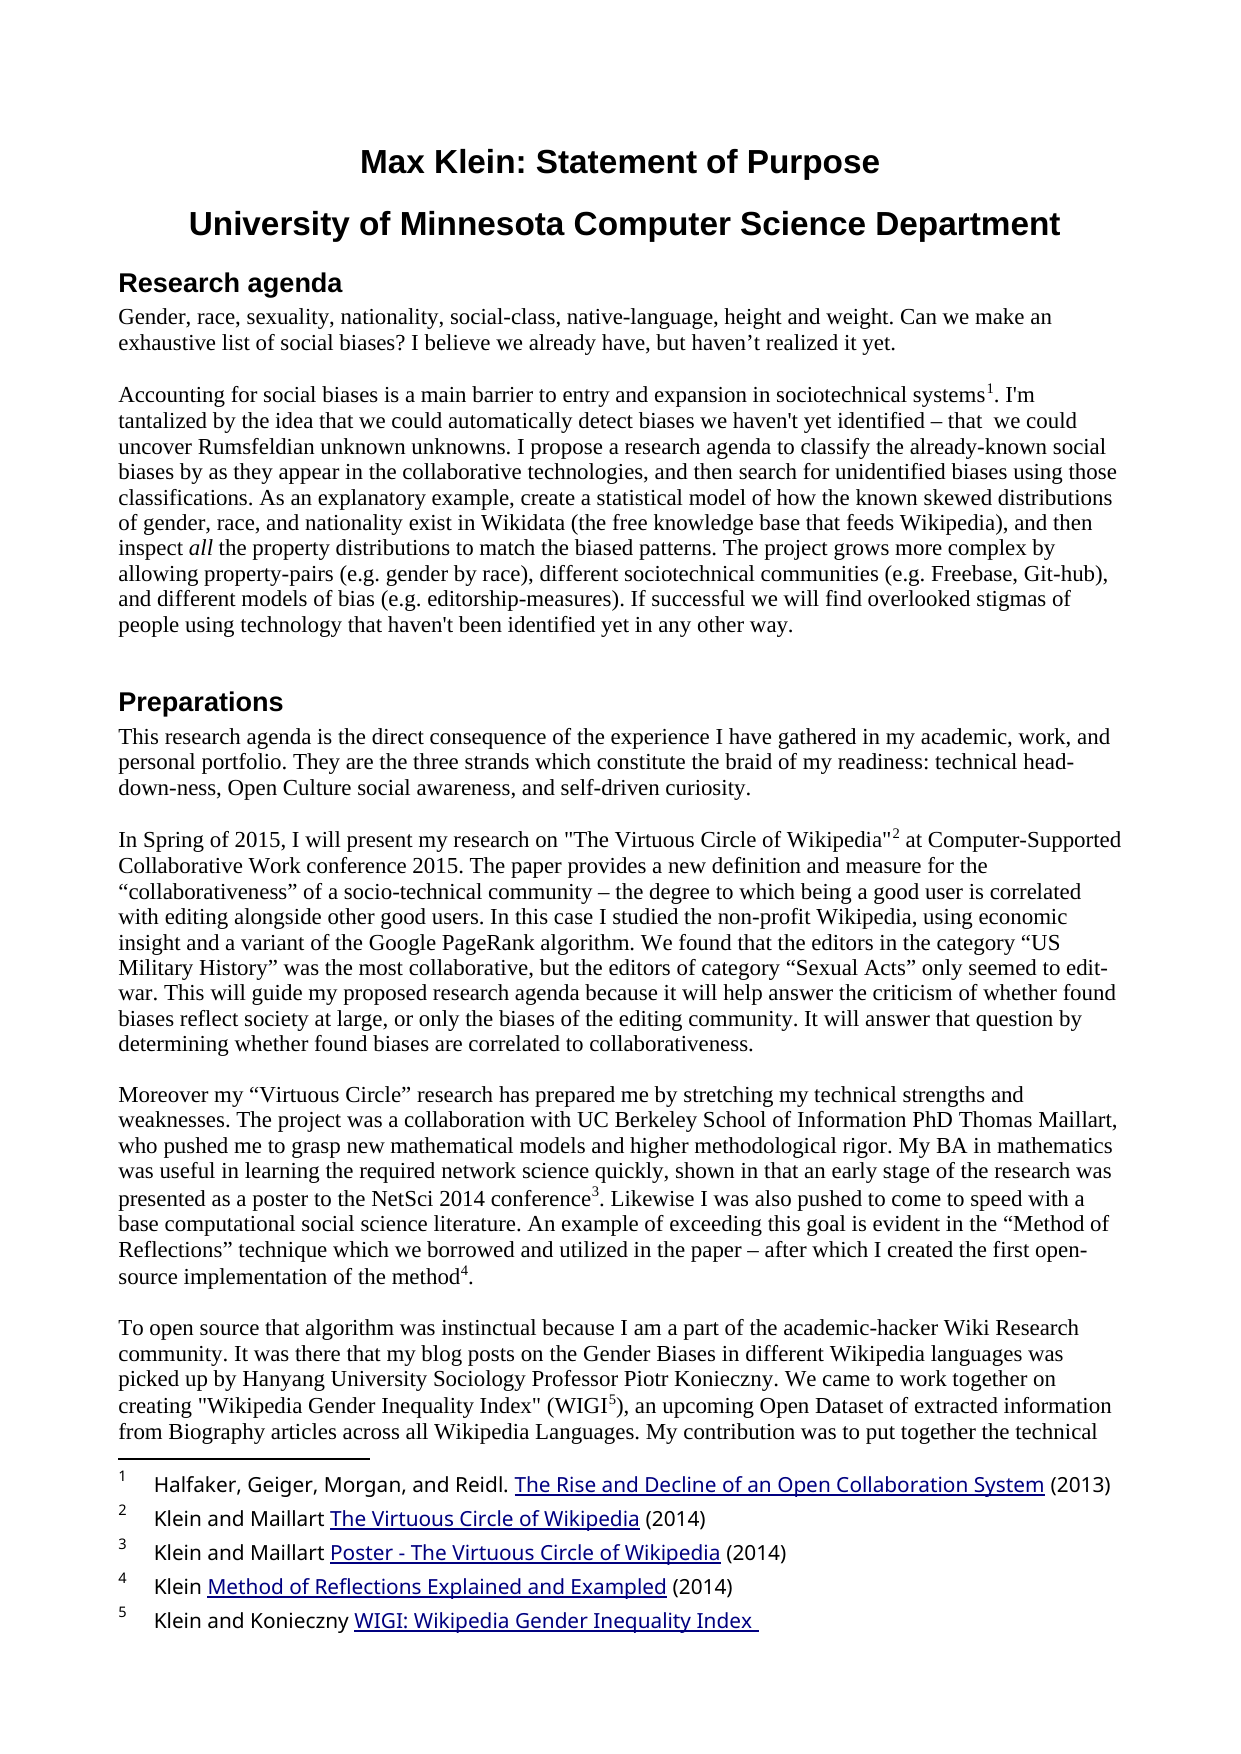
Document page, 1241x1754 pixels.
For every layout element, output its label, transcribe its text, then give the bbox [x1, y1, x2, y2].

text Halfaker, Geiger, Morgan, and Reidl. The Rise and Decline of an Open Collaboration System (2013) [118, 1466, 1122, 1499]
text Klein and Maillart The Virtuous Circle of Wikipedia (2014) [118, 1499, 1122, 1534]
text Moreover my “Virtuous Circle” research has prepared me by stretching my technical strengths and weaknesses. The project was a collaboration with UC Berkeley School of Information PhD Thomas Maillart, who pushed me to grasp new mathematical models and higher methodological rigor. My BA in mathematics was useful in learning the required network science quickly, shown in that an early stage of the research was presented as a poster to the NetSci 2014 conference. Likewise I was also pushed to come to speed with a base computational social science literature. An example of exceeding this goal is evident in the “Method of Reflections” technique which we borrowed and utilized in the paper – after which I created the first open-source implementation of the method. [118, 1082, 1122, 1290]
subtitle Research agenda [118, 268, 1122, 298]
text In Spring of 2015, I will present my research on "The Virtuous Circle of Wikipedia" at Computer-Supported Collaborative Work conference 2015. The paper provides a new definition and measure for the “collaborativeness” of a socio-technical community – the degree to which being a good user is correlated with editing alongside other good users. In this case I studied the non-profit Wikipedia, using economic insight and a variant of the Google PageRank algorithm. We found that the editors in the category “US Military History” was the most collaborative, but the editors of category “Sexual Acts” only seemed to edit-war. This will guide my proposed research agenda because it will help answer the criticism of whether found biases reflect society at large, or only the biases of the editing community. It will answer that question by determining whether found biases are correlated to collaborativeness. [118, 826, 1122, 1057]
subtitle Preparations [118, 687, 1122, 718]
text Klein Method of Reflections Explained and Exampled (2014) [118, 1568, 1122, 1602]
text Gender, race, sexuality, nationality, social-class, native-language, height and weight. Can we make an exhaustive list of social biases? I believe we already have, but haven’t realized it yet. [118, 304, 1122, 355]
text This research agenda is the direct consequence of the experience I have gathered in my academic, work, and personal portfolio. They are the three strands which constitute the braid of my readiness: technical head-down-ness, Open Culture social awareness, and self-driven curiosity. [118, 724, 1122, 800]
text Klein and Maillart Poster - The Virtuous Circle of Wikipedia (2014) [118, 1534, 1122, 1568]
title University of Minnesota Computer Science Department [118, 205, 1122, 243]
title Max Klein: Statement of Purpose [118, 143, 1122, 180]
text Accounting for social biases is a main barrier to entry and expansion in sociotechnical systems. I'm tantalized by the idea that we could automatically detect biases we haven't yet identified – that we could uncover Rumsfeldian unknown unknowns. I propose a research agenda to classify the already-known social biases by as they appear in the collaborative technologies, and then search for unidentified biases using those classifications. As an explanatory example, create a statistical model of how the known skewed distributions of gender, race, and nationality exist in Wikidata (the free knowledge base that feeds Wikipedia), and then inspect all the property distributions to match the biased patterns. The project grows more complex by allowing property-pairs (e.g. gender by race), different sociotechnical communities (e.g. Freebase, Git-hub), and different models of bias (e.g. editorship-measures). If successful we will find overlooked stigmas of people using technology that haven't been identified yet in any other way. [118, 381, 1122, 637]
text To open source that algorithm was instinctual because I am a part of the academic-hacker Wiki Research community. It was there that my blog posts on the Gender Biases in different Wikipedia languages was picked up by Hanyang University Sociology Professor Piotr Konieczny. We came to work together on creating "Wikipedia Gender Inequality Index" (WIGI), an upcoming Open Dataset of extracted information from Biography articles across all Wikipedia Languages. My contribution was to put together the technical [118, 1315, 1122, 1445]
text Klein and Konieczny WIGI: Wikipedia Gender Inequality Index [118, 1602, 1122, 1636]
